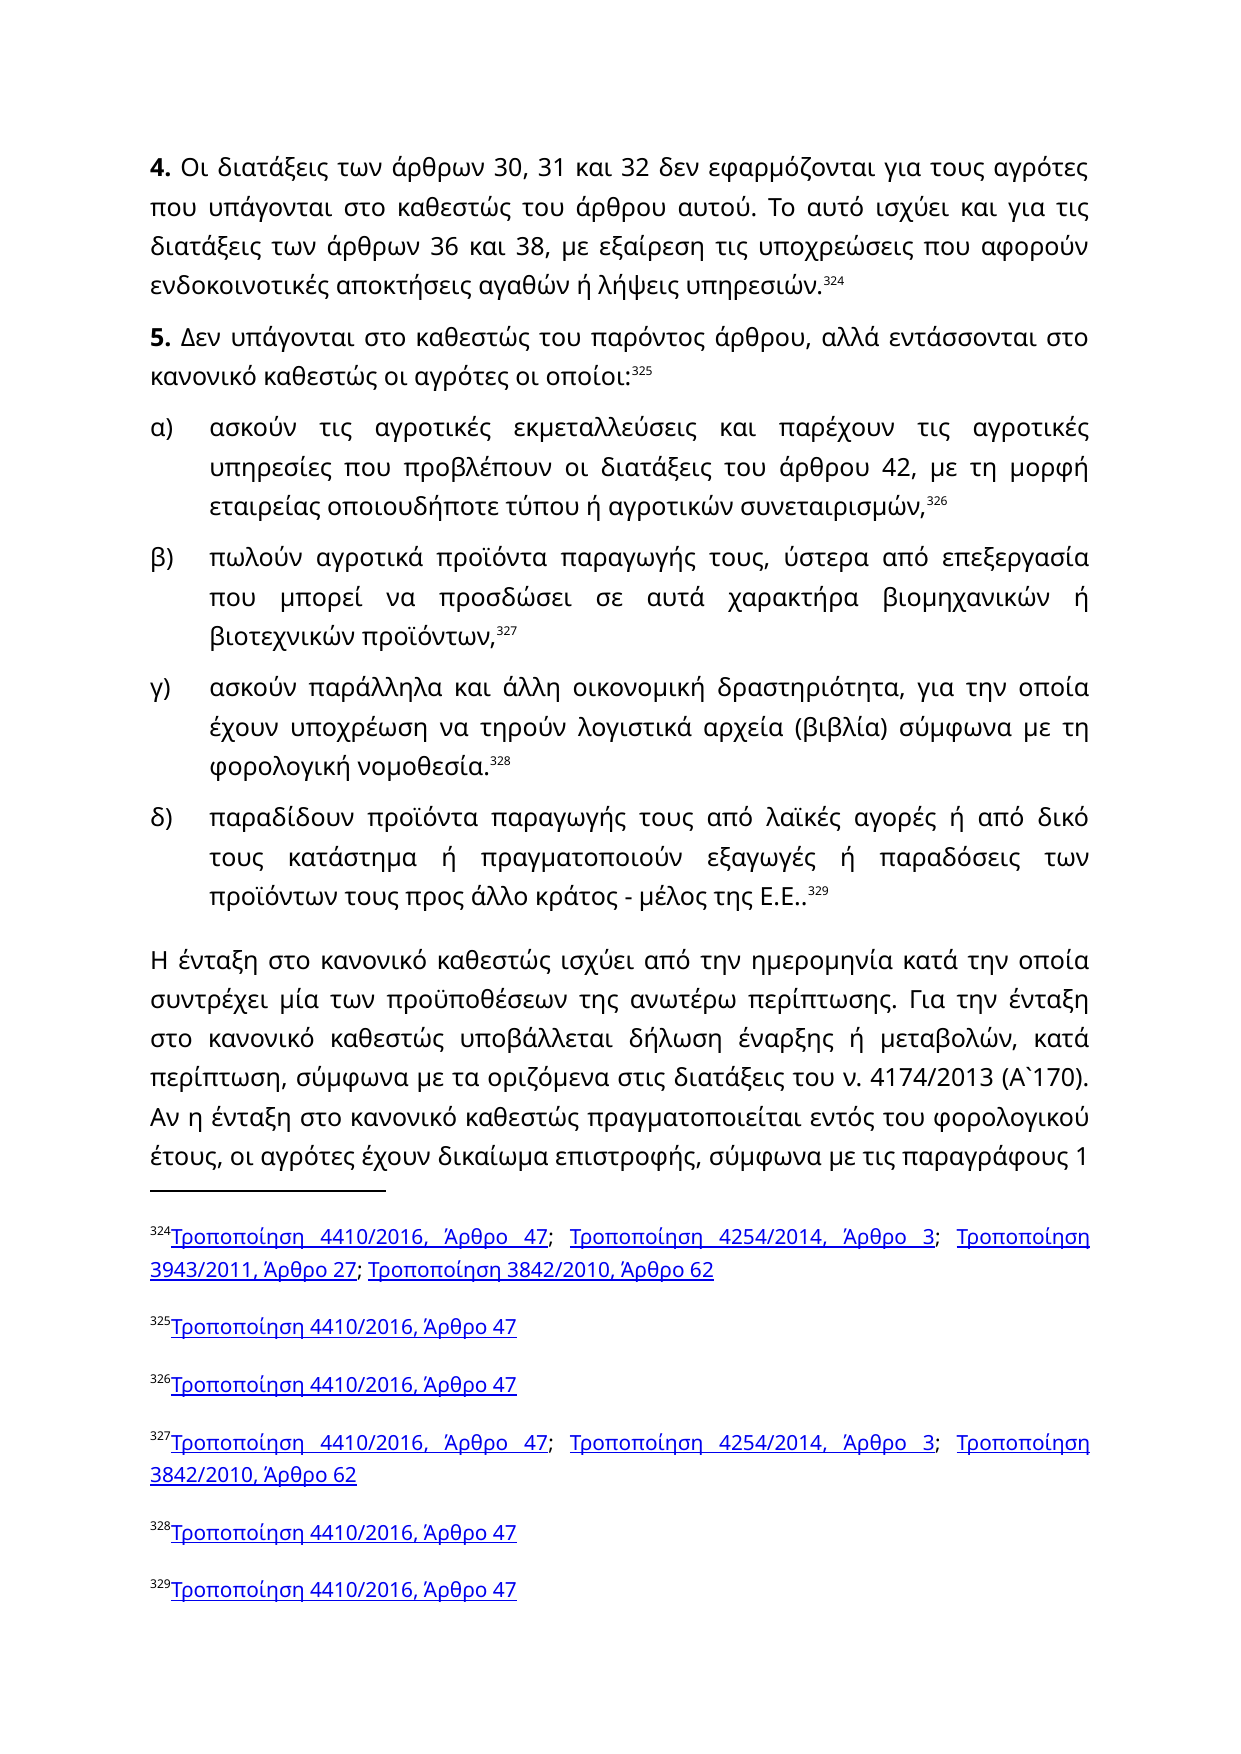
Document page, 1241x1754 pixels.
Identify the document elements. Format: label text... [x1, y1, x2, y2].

text Τροποποίηση 4410/2016, Άρθρο 47 [150, 1312, 1090, 1341]
list α) ασκούν τις αγροτικές εκμεταλλεύσεις και παρέχουν τις αγροτικές υπηρεσίες που προβλέπουν οι διατάξεις του άρθρου 42, με τη μορφή εταιρείας οποιουδήποτε τύπου ή αγροτικών συνεταιρισμών, [150, 410, 1090, 522]
list δ) παραδίδουν προϊόντα παραγωγής τους από λαϊκές αγορές ή από δικό τους κατάστημα ή πραγματοποιούν εξαγωγές ή παραδόσεις των προϊόντων τους προς άλλο κράτος - μέλος της Ε.Ε.. [150, 800, 1090, 912]
text 5. Δεν υπάγονται στο καθεστώς του παρόντος άρθρου, αλλά εντάσσονται στο κανονικό καθεστώς οι αγρότες οι οποίοι: [150, 319, 1090, 392]
text Τροποποίηση 4410/2016, Άρθρο 47 [150, 1576, 1090, 1604]
text Τροποποίηση 4410/2016, Άρθρο 47; Τροποποίηση 4254/2014, Άρθρο 3; Τροποποίηση 3842/2010, Άρθρο 62 [150, 1428, 1090, 1489]
text Η ένταξη στο κανονικό καθεστώς ισχύει από την ημερομηνία κατά την οποία συντρέχει μία των προϋποθέσεων της ανωτέρω περίπτωσης. Για την ένταξη στο κανονικό καθεστώς υποβάλλεται δήλωση έναρξης ή μεταβολών, κατά περίπτωση, σύμφωνα με τα οριζόμενα στις διατάξεις του ν. 4174/2013 (Α`170). Αν η ένταξη στο κανονικό καθεστώς πραγματοποιείται εντός του φορολογικού έτους, οι αγρότες έχουν δικαίωμα επιστροφής, σύμφωνα με τις παραγράφους 1 [150, 942, 1090, 1172]
list β) πωλούν αγροτικά προϊόντα παραγωγής τους, ύστερα από επεξεργασία που μπορεί να προσδώσει σε αυτά χαρακτήρα βιομηχανικών ή βιοτεχνικών προϊόντων, [150, 540, 1090, 652]
text Τροποποίηση 4410/2016, Άρθρο 47; Τροποποίηση 4254/2014, Άρθρο 3; Τροποποίηση 3943/2011, Άρθρο 27; Τροποποίηση 3842/2010, Άρθρο 62 [150, 1222, 1090, 1283]
list γ) ασκούν παράλληλα και άλλη οικονομική δραστηριότητα, για την οποία έχουν υποχρέωση να τηρούν λογιστικά αρχεία (βιβλία) σύμφωνα με τη φορολογική νομοθεσία. [150, 670, 1090, 782]
text Τροποποίηση 4410/2016, Άρθρο 47 [150, 1370, 1090, 1398]
text 4. Οι διατάξεις των άρθρων 30, 31 και 32 δεν εφαρμόζονται για τους αγρότες που υπάγονται στο καθεστώς του άρθρου αυτού. Το αυτό ισχύει και για τις διατάξεις των άρθρων 36 και 38, με εξαίρεση τις υποχρεώσεις που αφορούν ενδοκοινοτικές αποκτήσεις αγαθών ή λήψεις υπηρεσιών. [150, 150, 1090, 302]
text Τροποποίηση 4410/2016, Άρθρο 47 [150, 1518, 1090, 1546]
